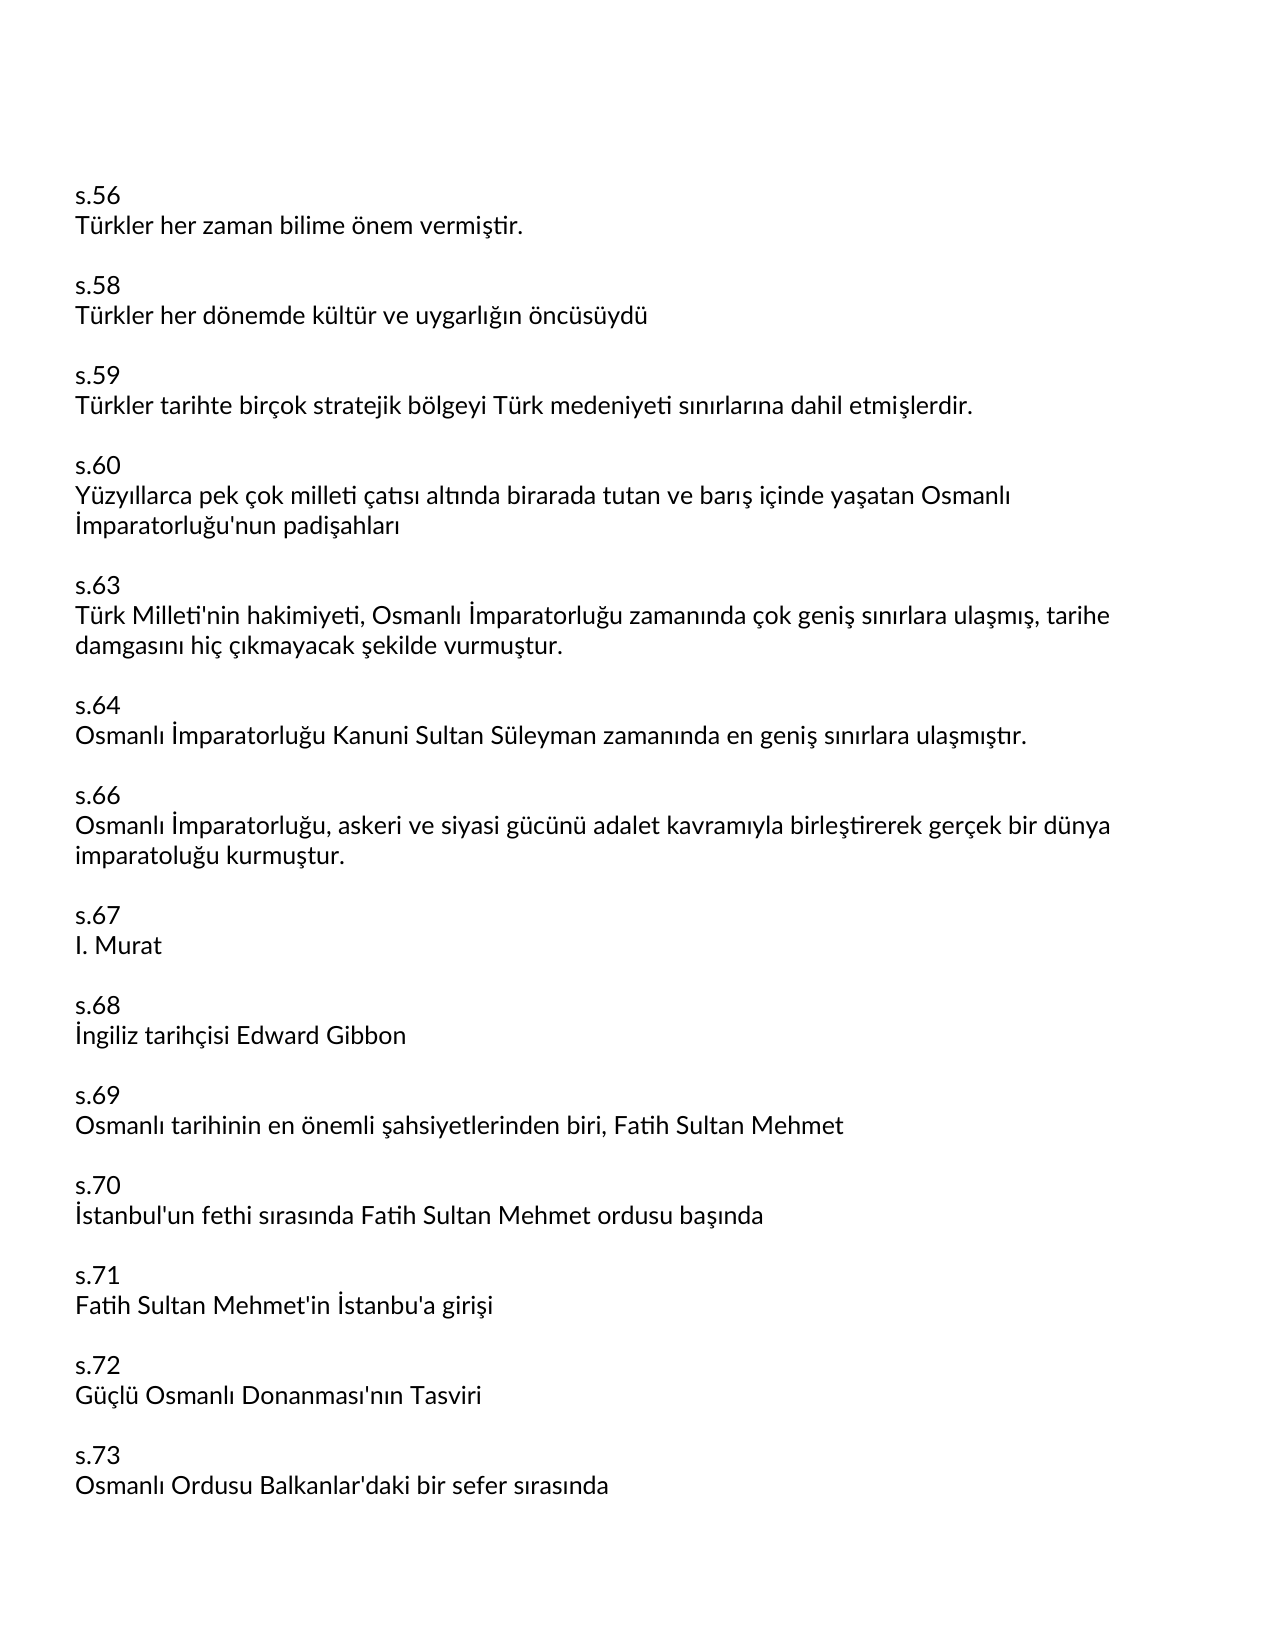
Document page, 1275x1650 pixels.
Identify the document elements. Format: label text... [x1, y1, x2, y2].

text s.60 [75, 450, 1200, 480]
text s.64 [75, 690, 1200, 720]
text I. Murat [75, 930, 1200, 960]
text Osmanlı tarihinin en önemli şahsiyetlerinden biri, Fatih Sultan Mehmet [75, 1110, 1200, 1140]
text Türkler tarihte birçok stratejik bölgeyi Türk medeniyeti sınırlarına dahil etmişlerdir. [75, 390, 1200, 420]
text Fatih Sultan Mehmet'in İstanbu'a girişi [75, 1290, 1200, 1320]
text s.63 [75, 570, 1200, 600]
text s.56 [75, 180, 1200, 210]
text s.67 [75, 900, 1200, 930]
text s.72 [75, 1350, 1200, 1380]
text Yüzyıllarca pek çok milleti çatısı altında birarada tutan ve barış içinde yaşatan Osmanlı İmparatorluğu'nun padişahları [75, 480, 1200, 540]
text Türkler her dönemde kültür ve uygarlığın öncüsüydü [75, 300, 1200, 330]
text Türk Milleti'nin hakimiyeti, Osmanlı İmparatorluğu zamanında çok geniş sınırlara ulaşmış, tarihe damgasını hiç çıkmayacak şekilde vurmuştur. [75, 600, 1200, 660]
text Türkler her zaman bilime önem vermiştir. [75, 210, 1200, 240]
text s.71 [75, 1260, 1200, 1290]
text Osmanlı İmparatorluğu, askeri ve siyasi gücünü adalet kavramıyla birleştirerek gerçek bir dünya imparatoluğu kurmuştur. [75, 810, 1200, 870]
text İngiliz tarihçisi Edward Gibbon [75, 1020, 1200, 1050]
text s.69 [75, 1080, 1200, 1110]
text İstanbul'un fethi sırasında Fatih Sultan Mehmet ordusu başında [75, 1200, 1200, 1230]
text s.66 [75, 780, 1200, 810]
text Güçlü Osmanlı Donanması'nın Tasviri [75, 1380, 1200, 1410]
text s.73 [75, 1440, 1200, 1470]
text Osmanlı İmparatorluğu Kanuni Sultan Süleyman zamanında en geniş sınırlara ulaşmıştır. [75, 720, 1200, 750]
text s.59 [75, 360, 1200, 390]
text s.68 [75, 990, 1200, 1020]
text s.70 [75, 1170, 1200, 1200]
text Osmanlı Ordusu Balkanlar'daki bir sefer sırasında [75, 1470, 1200, 1500]
text s.58 [75, 270, 1200, 300]
